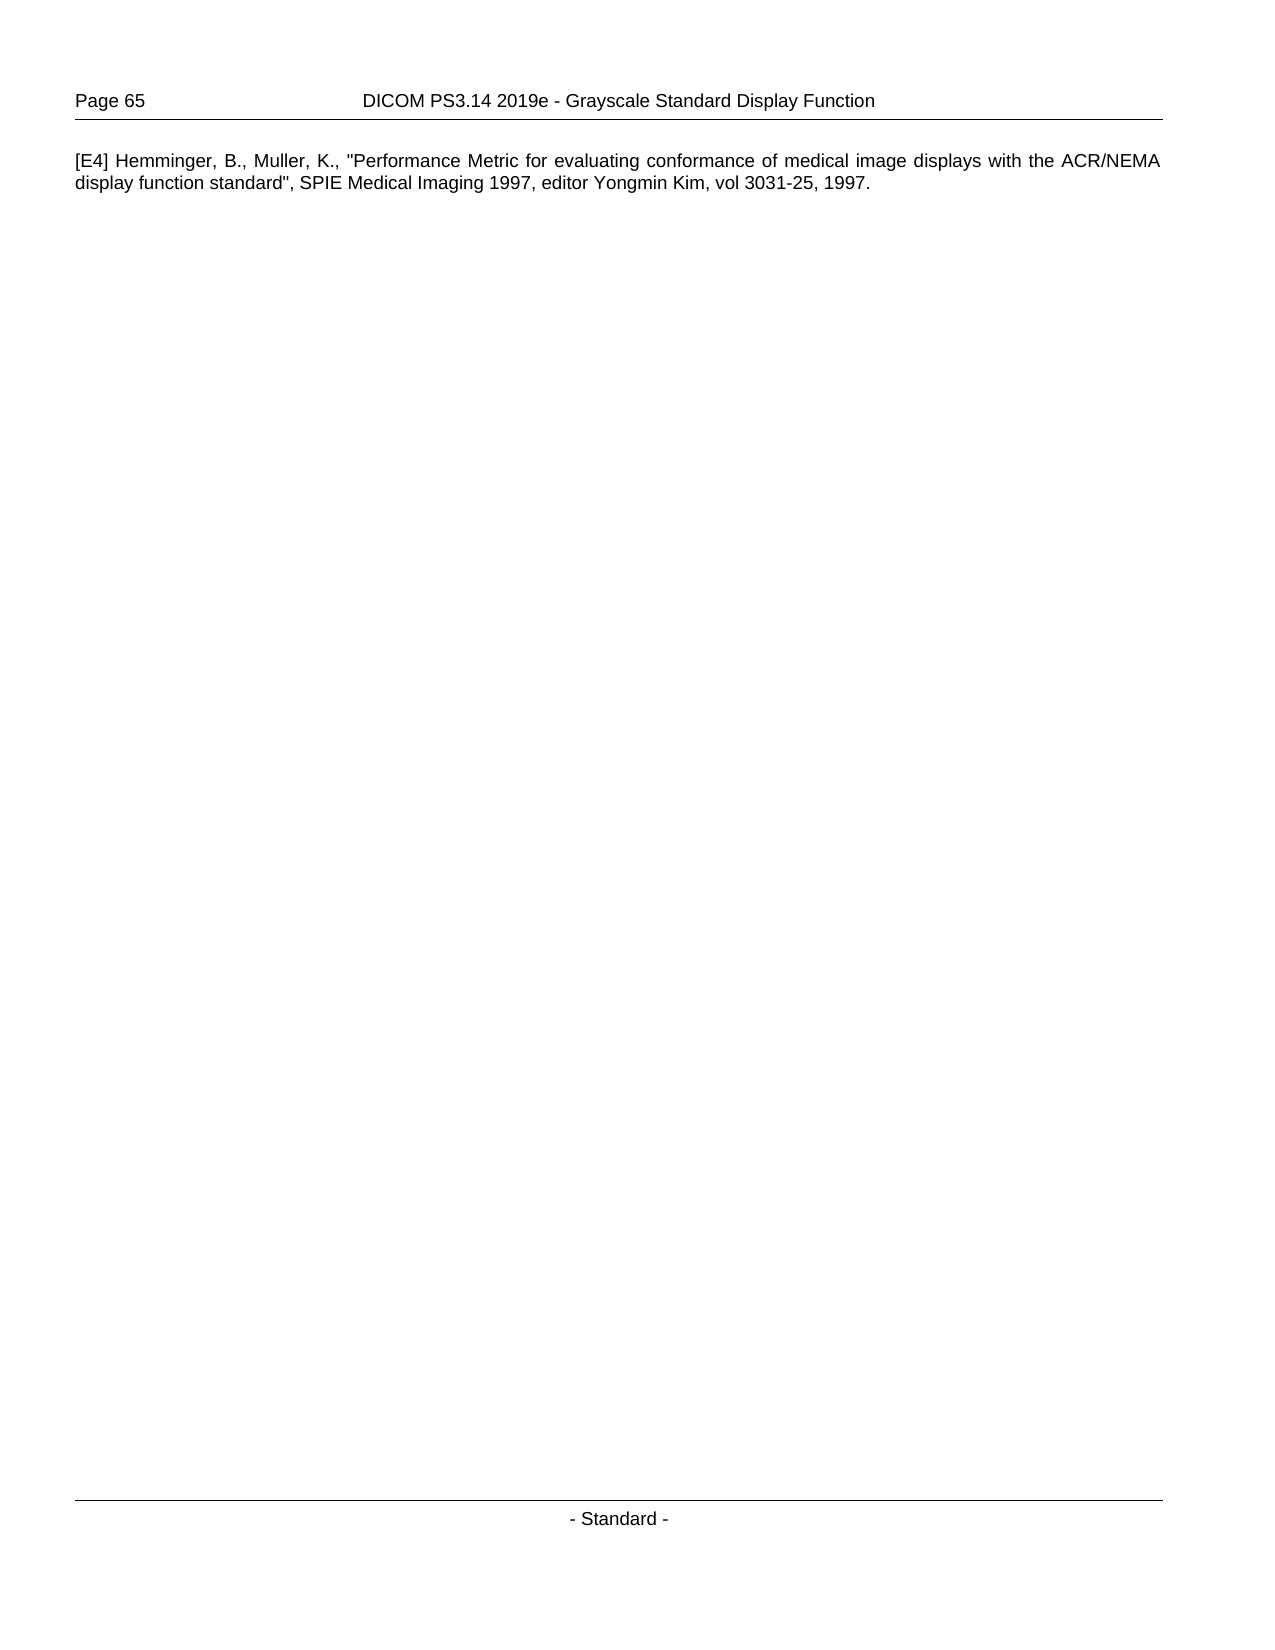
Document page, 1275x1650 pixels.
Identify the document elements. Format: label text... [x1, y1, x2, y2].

text [E4] Hemminger, B., Muller, K., "Performance Metric for evaluating conformance of medical image displays with the ACR/NEMA display function standard", SPIE Medical Imaging 1997, editor Yongmin Kim, vol 3031-25, 1997. [75, 150, 1162, 193]
